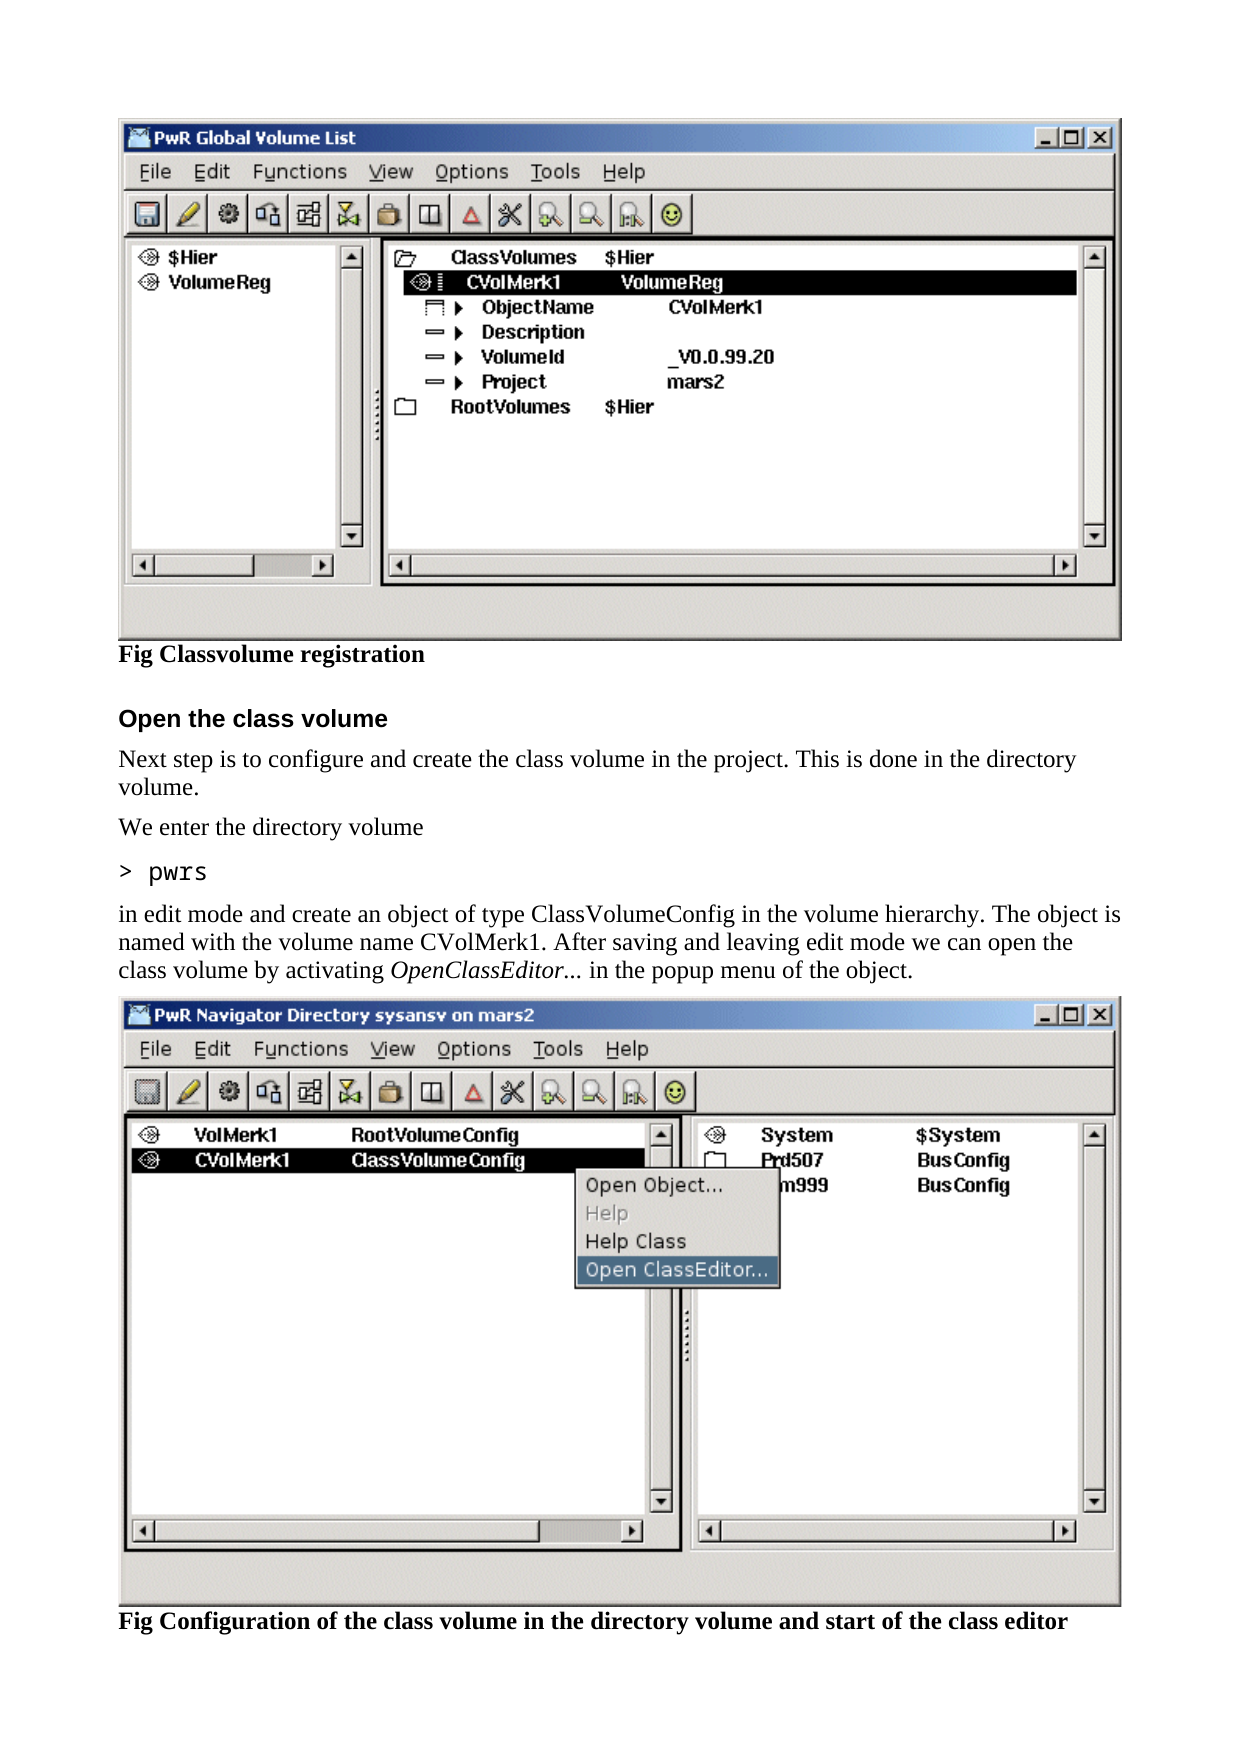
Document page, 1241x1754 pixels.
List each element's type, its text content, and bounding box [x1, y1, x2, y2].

text We enter the directory volume [118, 813, 1122, 841]
subtitle Open the class volume [118, 705, 1122, 733]
text Fig Configuration of the class volume in the directory volume and start of the class editor [118, 1607, 1122, 1634]
text in edit mode and create an object of type ClassVolumeConfig in the volume hierarchy. The object is named with the volume name CVolMerk1. After saving and leaving edit mode we can open the class volume by activating OpenClassEditor... in the popup menu of the object. [118, 900, 1122, 983]
text > pwrs [118, 854, 1122, 888]
text Fig Classvolume registration [118, 641, 1122, 668]
text Next step is to configure and create the class volume in the project. This is done in the directory volume. [118, 746, 1122, 801]
picture [118, 996, 1122, 1607]
picture [118, 118, 1122, 641]
